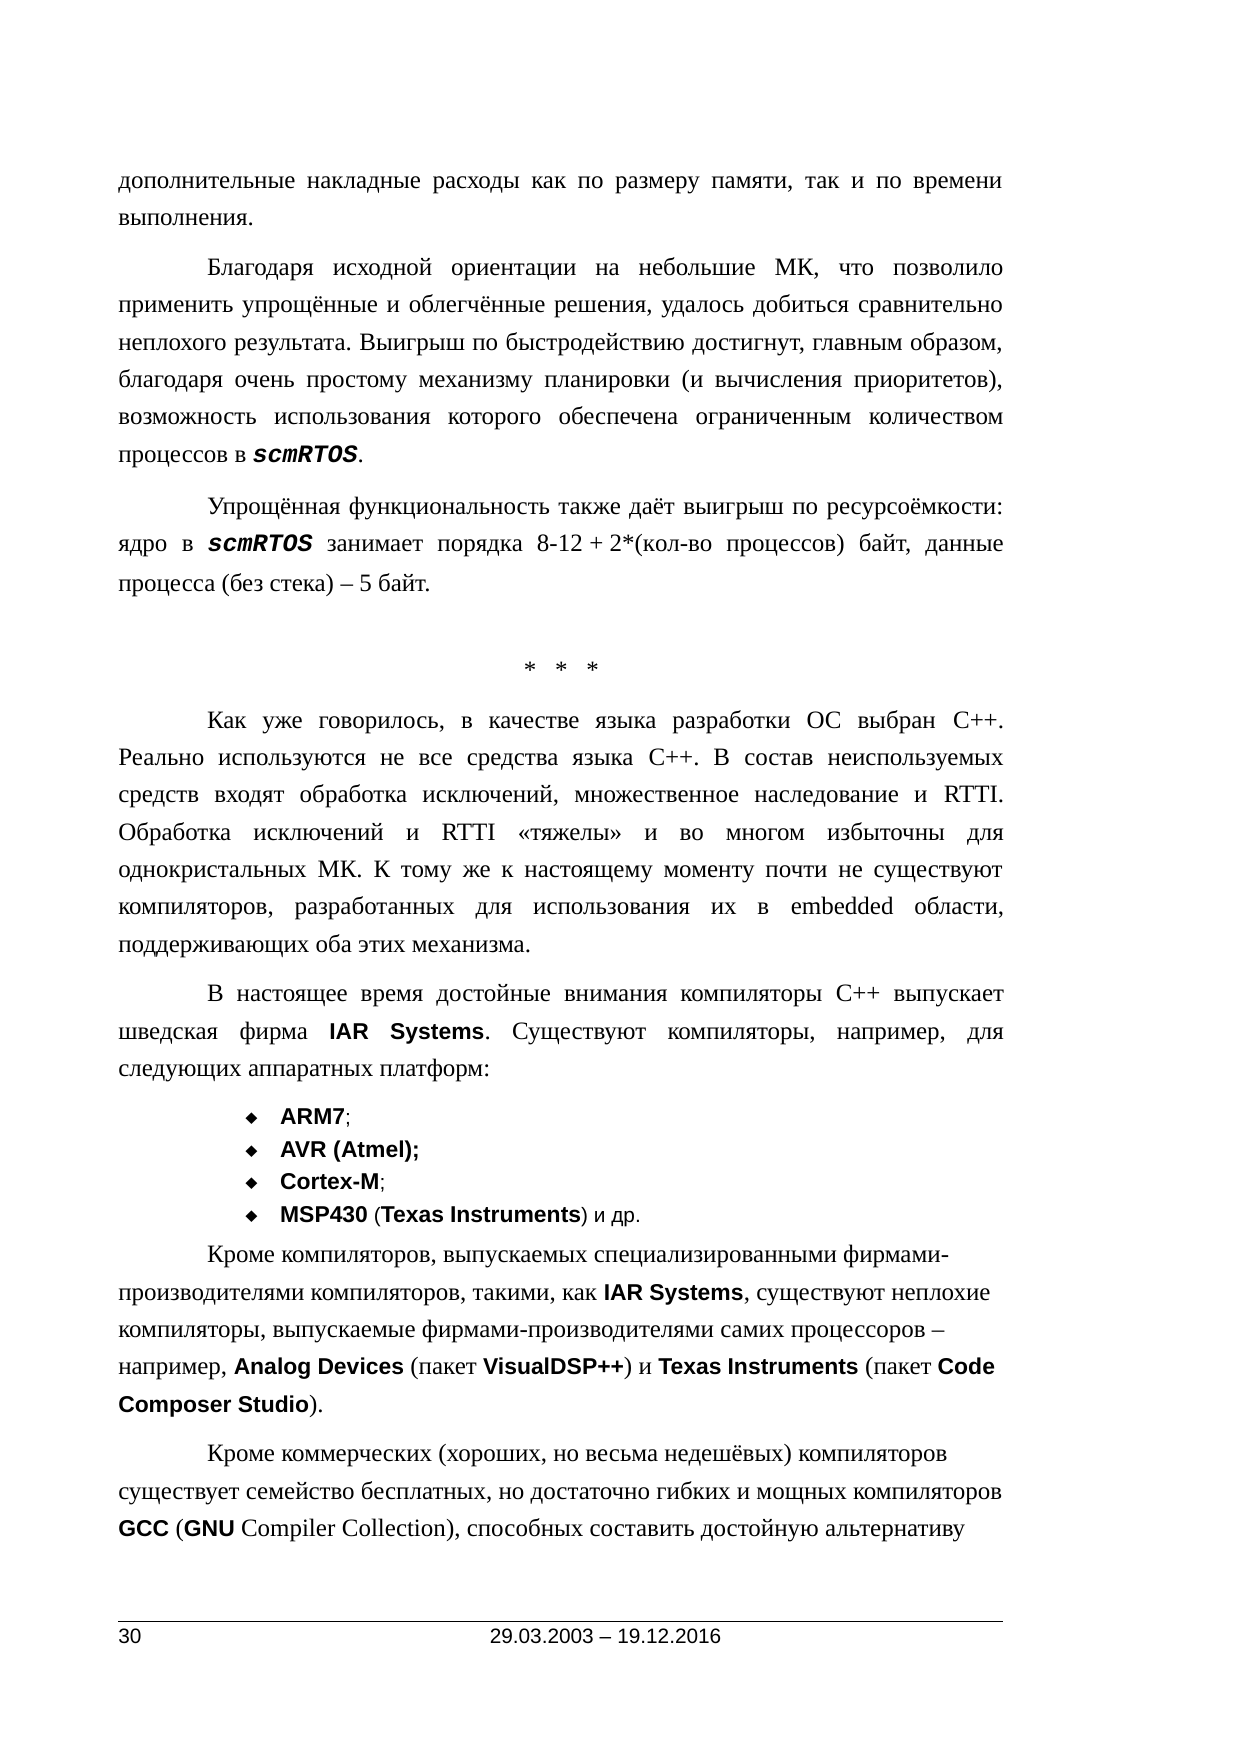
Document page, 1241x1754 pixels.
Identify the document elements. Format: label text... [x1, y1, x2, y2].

list AVR (Atmel); [245, 1136, 1004, 1162]
text Кроме компиляторов, выпускаемых специализированными фирмами-производителями компиляторов, такими, как IAR Systems, существуют неплохие компиляторы, выпускаемые фирмами-производителями самих процессоров – например, Analog Devices (пакет VisualDSP++) и Texas Instruments (пакет Code Composer Studio). [118, 1239, 1004, 1417]
text В настоящее время достойные внимания компиляторы С++ выпускает шведская фирма IAR Systems. Существуют компиляторы, например, для следующих аппаратных платформ: [118, 978, 1004, 1082]
text Как уже говорилось, в качестве языка разработки ОС выбран С++. Реально используются не все средства языка С++. В состав неиспользуемых средств входят обработка исключений, множественное наследование и RTTI. Обработка исключений и RTTI «тяжелы» и во многом избыточны для однокристальных МК. К тому же к настоящему моменту почти не существуют компиляторов, разработанных для использования их в embedded области, поддерживающих оба этих механизма. [118, 705, 1004, 957]
list ARM7; [245, 1103, 1004, 1129]
text Кроме коммерческих (хороших, но весьма недешёвых) компиляторов существует семейство бесплатных, но достаточно гибких и мощных компиляторов GCC (GNU Compiler Collection), способных составить достойную альтернативу [118, 1438, 1004, 1542]
text * * * [118, 655, 1004, 684]
list MSP430 (Texas Instruments) и др. [245, 1201, 1004, 1227]
text дополнительные накладные расходы как по размеру памяти, так и по времени выполнения. [118, 165, 1004, 231]
text Благодаря исходной ориентации на небольшие МК, что позволило применить упрощённые и облегчённые решения, удалось добиться сравнительно неплохого результата. Выигрыш по быстродействию достигнут, главным образом, благодаря очень простому механизму планировки (и вычисления приоритетов), возможность использования которого обеспечена ограниченным количеством процессов в scmRTOS. [118, 252, 1004, 469]
list Cortex-M; [245, 1168, 1004, 1194]
text Упрощённая функциональность также даёт выигрыш по ресурсоёмкости: ядро в scmRTOS занимает порядка 8-12 + 2*(кол-во процессов) байт, данные процесса (без стека) – 5 байт. [118, 491, 1004, 597]
